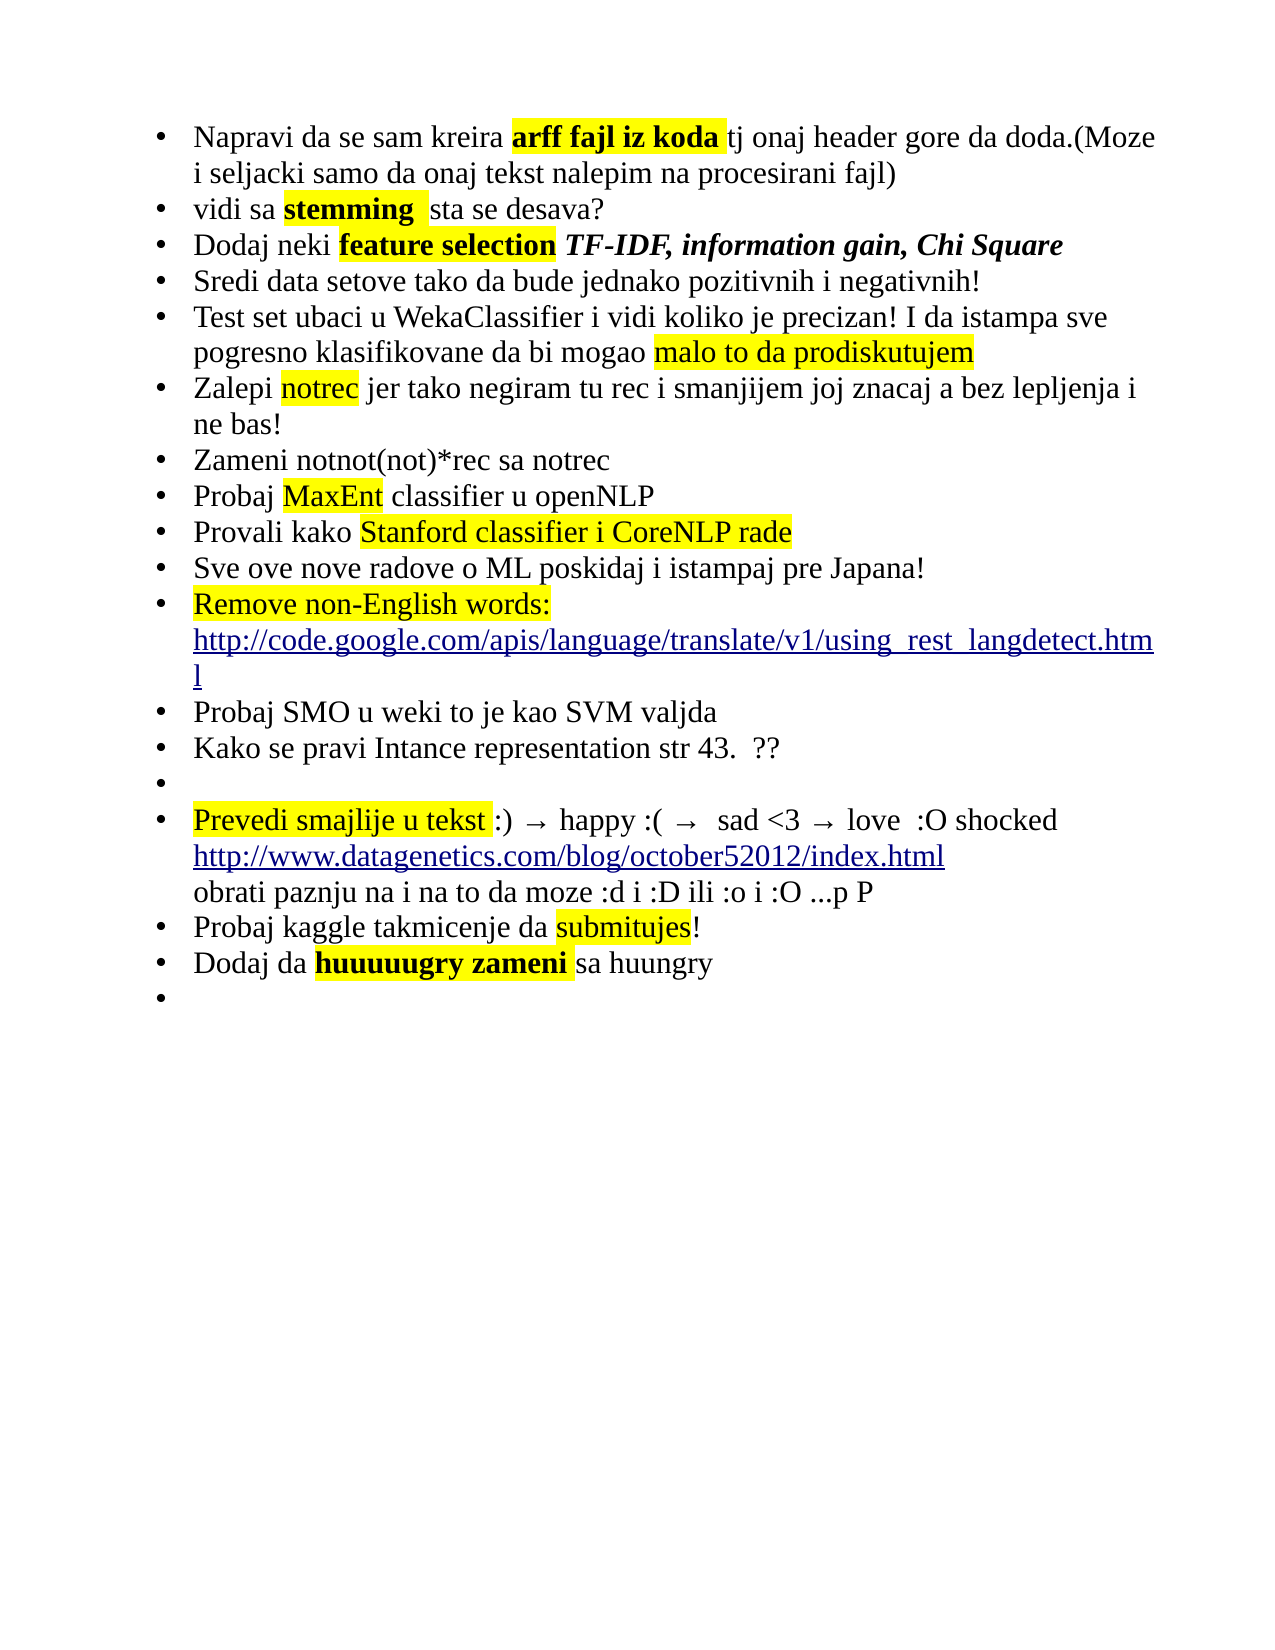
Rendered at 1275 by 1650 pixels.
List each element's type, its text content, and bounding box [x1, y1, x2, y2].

list Zalepi notrec jer tako negiram tu rec i smanjijem joj znacaj a bez lepljenja i ne bas! [156, 370, 1157, 442]
list Probaj MaxEnt classifier u openNLP [156, 477, 1157, 513]
list Probaj SMO u weki to je kao SVM valjda [156, 693, 1157, 729]
list Zameni notnot(not)*rec sa notrec [156, 442, 1157, 477]
list http://www.datagenetics.com/blog/october52012/index.html [156, 837, 1157, 873]
list Test set ubaci u WekaClassifier i vidi koliko je precizan! I da istampa sve pogresno klasifikovane da bi mogao malo to da prodiskutujem [156, 298, 1157, 370]
list Kako se pravi Intance representation str 43. ?? [156, 729, 1157, 765]
list Sredi data setove tako da bude jednako pozitivnih i negativnih! [156, 262, 1157, 298]
list Dodaj da huuuuugry zameni sa huungry [156, 945, 1157, 981]
list obrati paznju na i na to da moze :d i :D ili :o i :O ...p P [156, 873, 1157, 909]
list Probaj kaggle takmicenje da submitujes! [156, 909, 1157, 945]
list Prevedi smajlije u tekst :) → happy :( → sad <3 → love :O shocked [156, 801, 1157, 837]
list Sve ove nove radove o ML poskidaj i istampaj pre Japana! [156, 549, 1157, 585]
list Remove non-English words: http://code.google.com/apis/language/translate/v1/using_rest_langdetect.html [156, 585, 1157, 693]
list Provali kako Stanford classifier i CoreNLP rade [156, 513, 1157, 549]
list Dodaj neki feature selection TF-IDF, information gain, Chi Square [156, 226, 1157, 262]
list vidi sa stemming sta se desava? [156, 190, 1157, 226]
list Napravi da se sam kreira arff fajl iz koda tj onaj header gore da doda.(Moze i seljacki samo da onaj tekst nalepim na procesirani fajl) [156, 118, 1157, 190]
